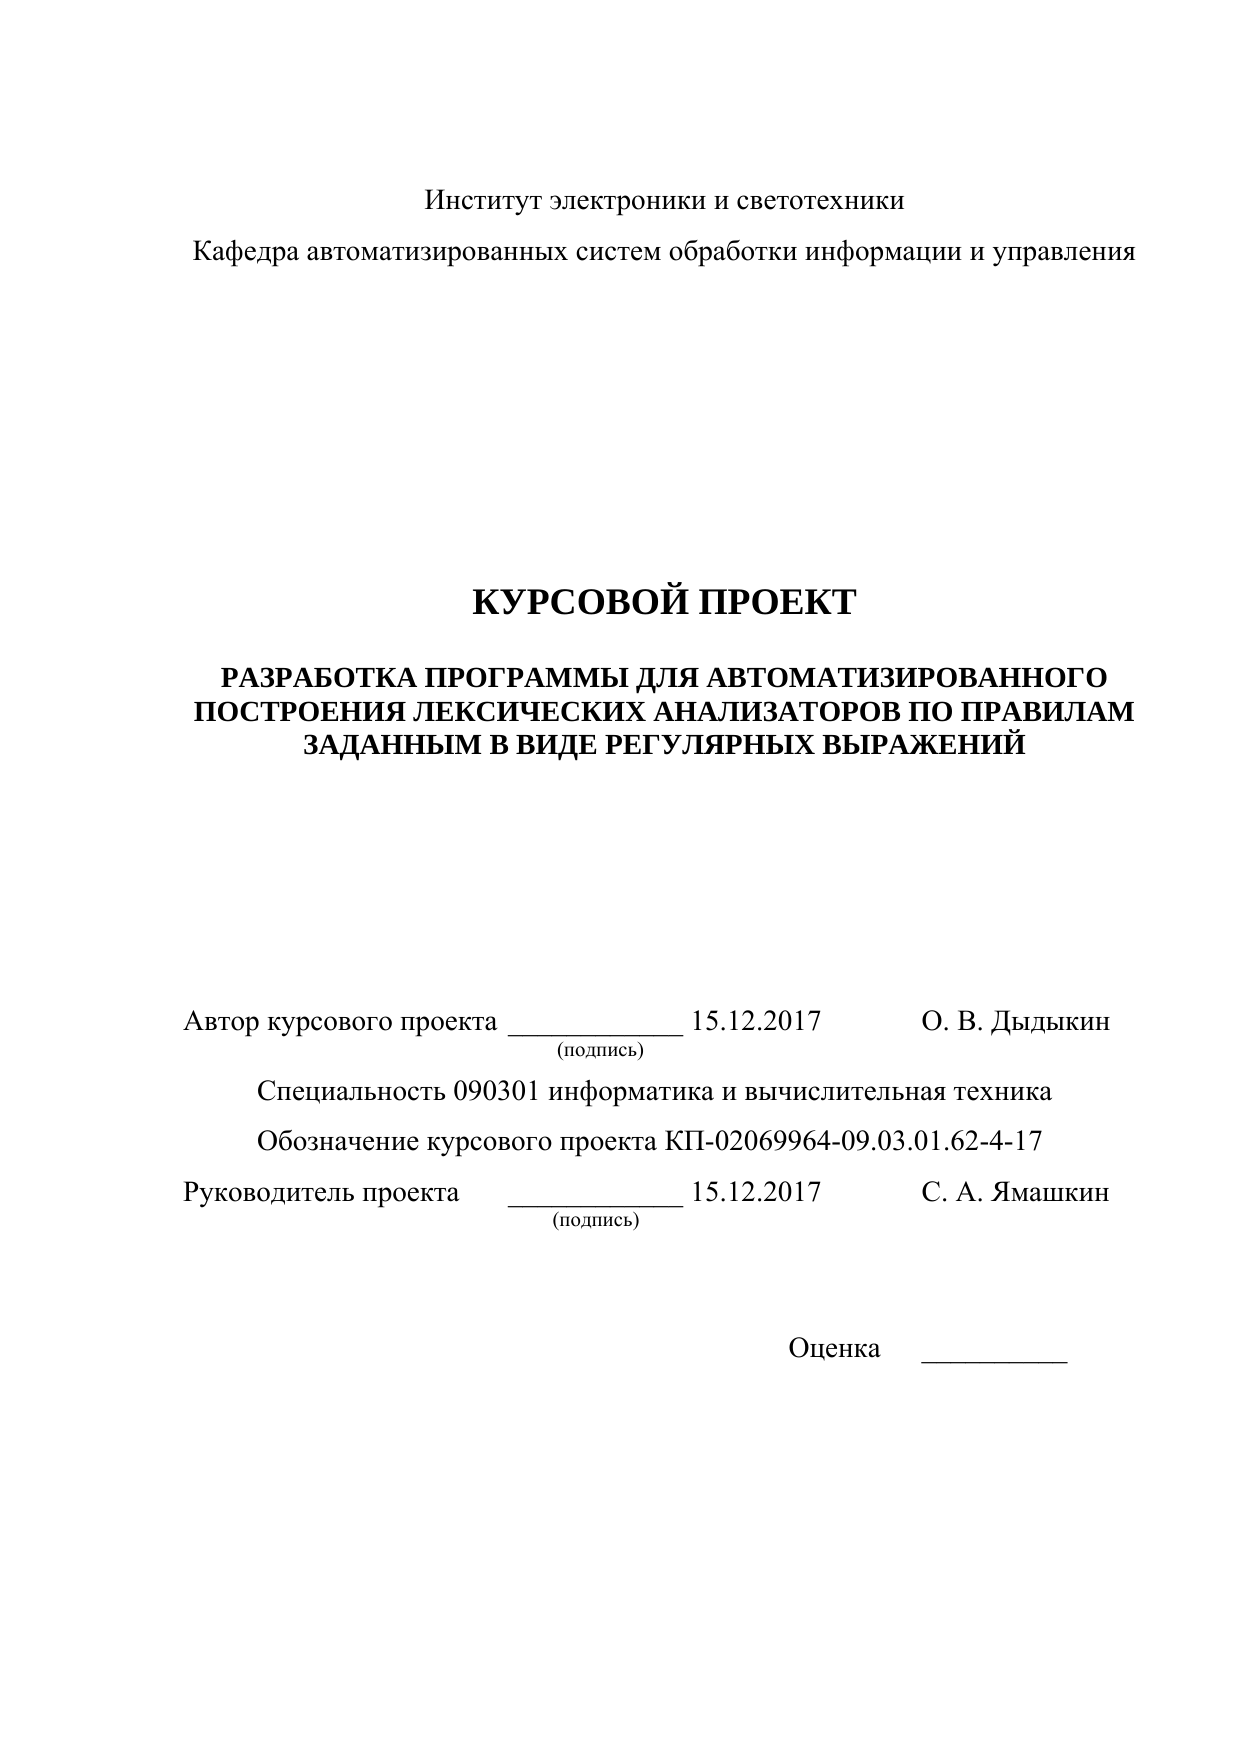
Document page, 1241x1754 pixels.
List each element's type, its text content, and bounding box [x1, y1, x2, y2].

table_cell Оценка __________ [177, 1237, 1152, 1369]
table_cell Автор курсового проекта ____________ 15.12.2017 О. В. Дыдыкин (подпись) Специальность 090301 информатика и вычислительная техника Обозначение курсового проекта КП-02069964-09.03.01.62-4-17 Руководитель проекта ____________ 15.12.2017 С. А. Ямашкин (подпись) [177, 998, 1152, 1237]
table_header Институт электроники и светотехники Кафедра автоматизированных систем обработки информации и управления [177, 118, 1152, 331]
table_cell Курсовой проект Разработка программы для автоматизированного построения лексических анализаторов по правилам заданным в виде регулярных выражений [177, 331, 1152, 998]
